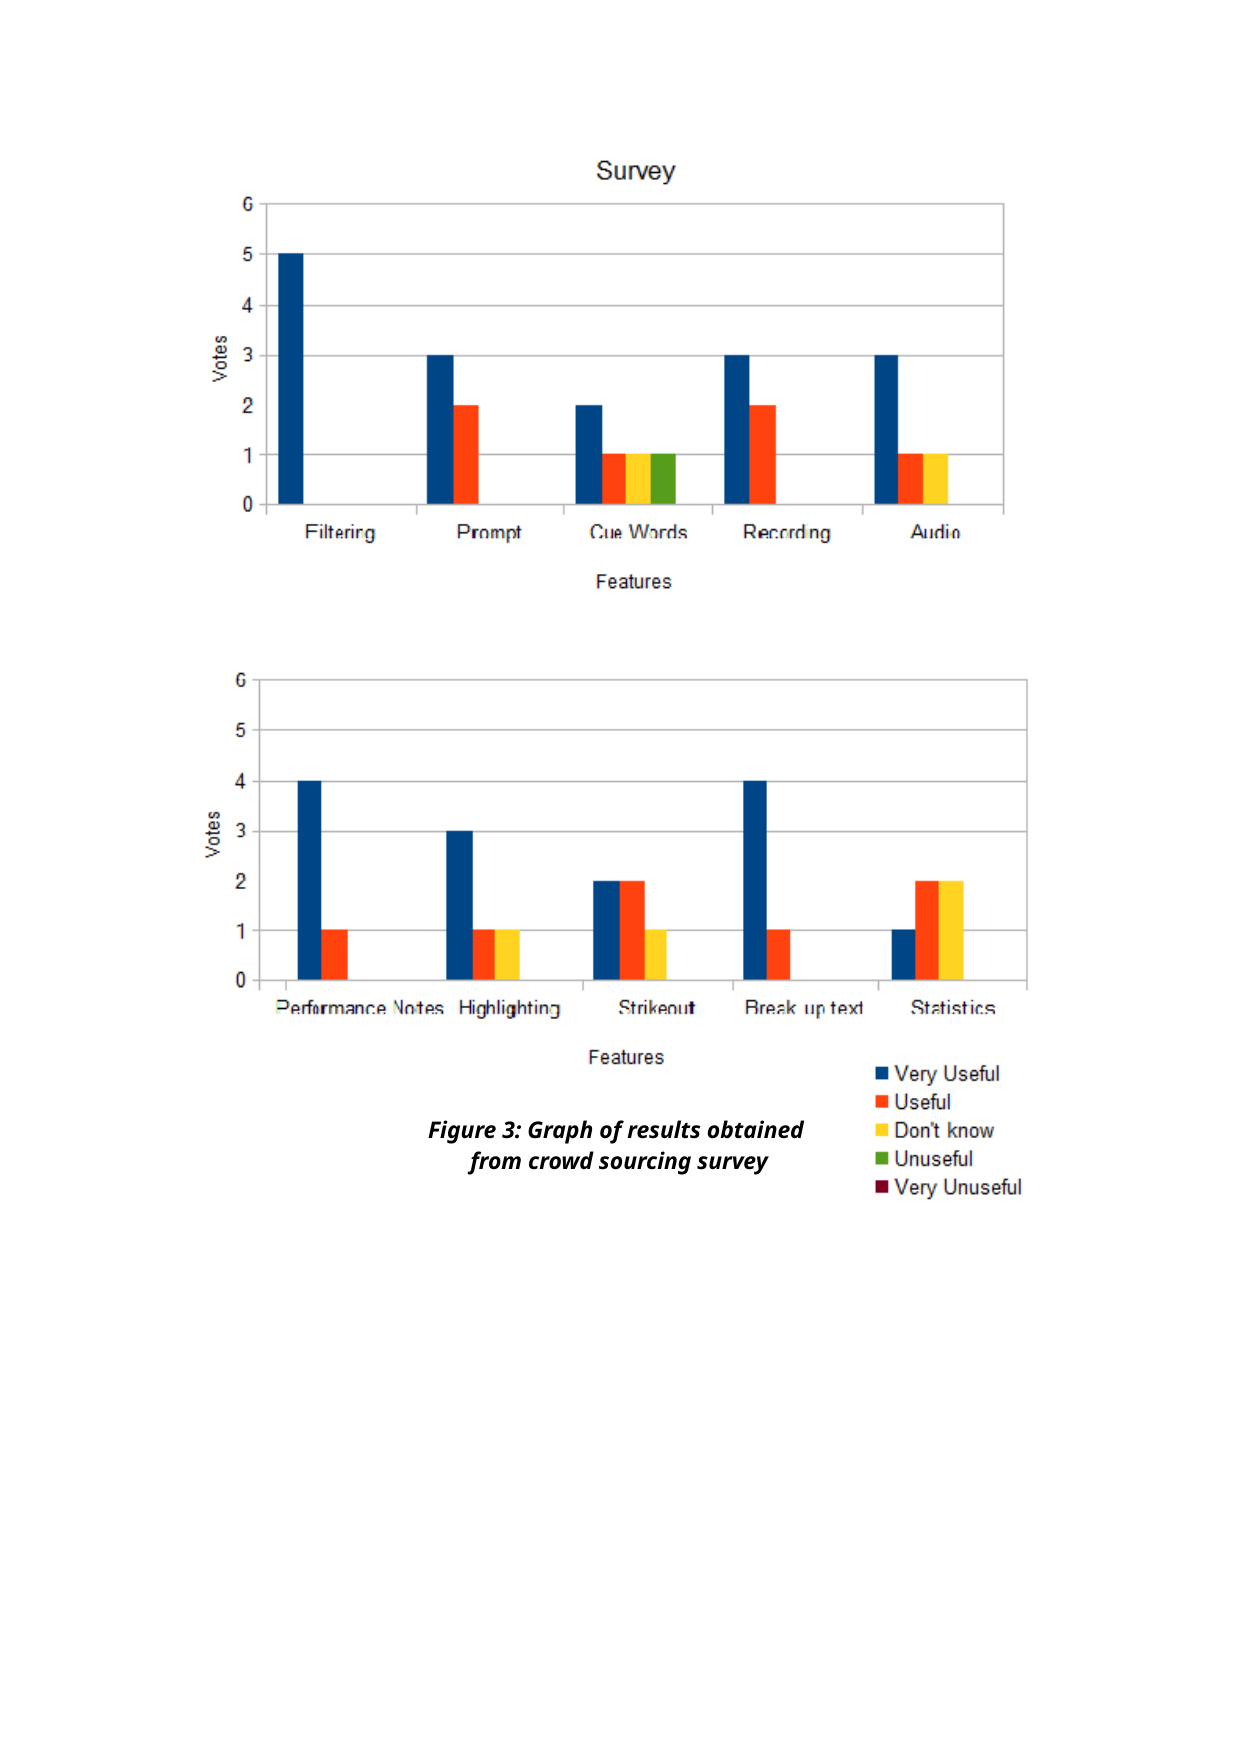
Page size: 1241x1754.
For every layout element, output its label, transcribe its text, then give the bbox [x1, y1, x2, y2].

text Figure 3: Graph of results obtained [118, 1114, 868, 1145]
text [1032, 1114, 1122, 1145]
picture [198, 136, 1064, 1201]
text from crowd sourcing survey [118, 1145, 868, 1176]
text [1032, 1145, 1122, 1176]
